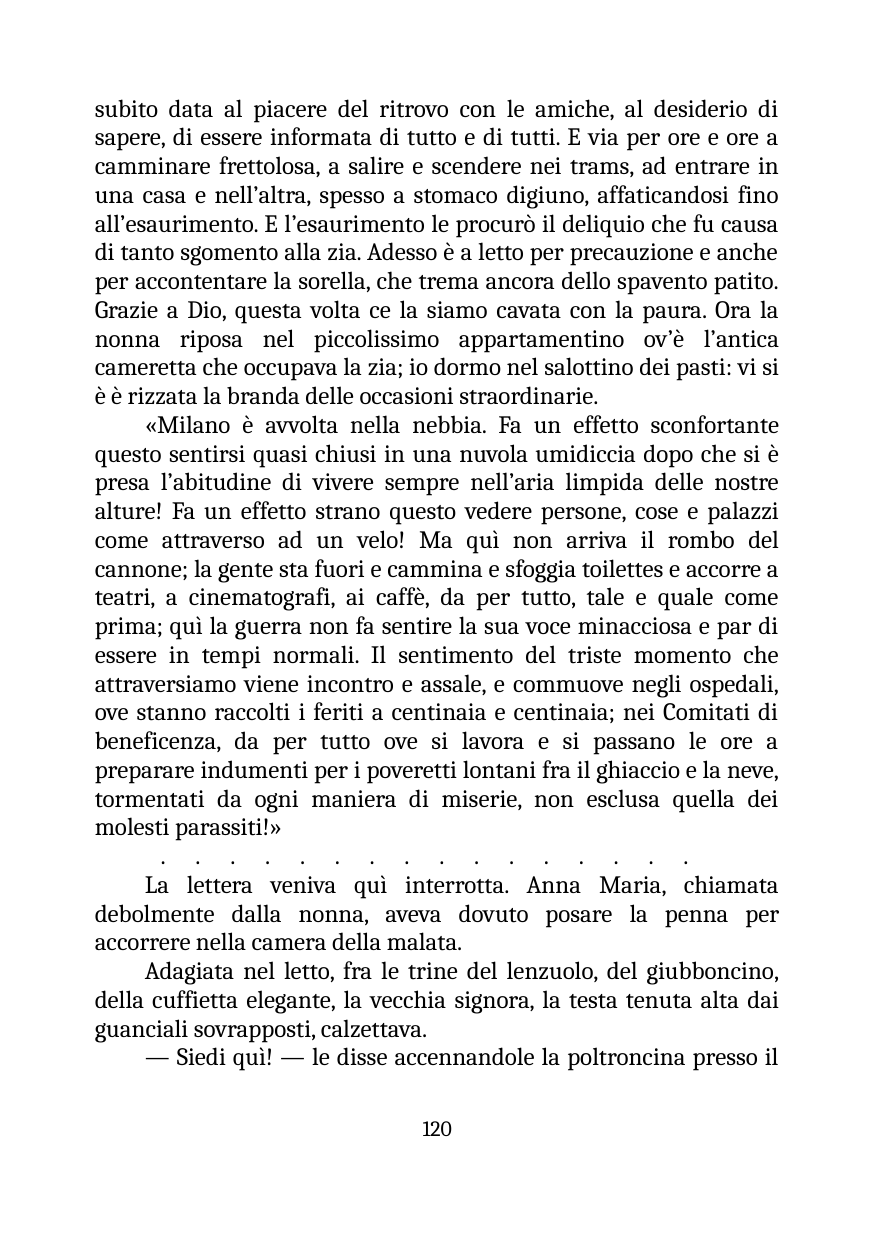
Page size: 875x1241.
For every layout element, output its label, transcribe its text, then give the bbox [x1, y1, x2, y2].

text subito data al piacere del ritrovo con le amiche, al desiderio di sapere, di essere informata di tutto e di tutti. E via per ore e ore a camminare frettolosa, a salire e scendere nei trams, ad entrare in una casa e nell’altra, spesso a stomaco digiuno, affaticandosi fino all’esaurimento. E l’esaurimento le procurò il deliquio che fu causa di tanto sgomento alla zia. Adesso è a letto per precauzione e anche per accontentare la sorella, che trema ancora dello spavento patito. Grazie a Dio, questa volta ce la siamo cavata con la paura. Ora la nonna riposa nel piccolissimo appartamentino ov’è l’antica cameretta che occupava la zia; io dormo nel salottino dei pasti: vi si è è rizzata la branda delle occasioni straordinarie. [94, 94, 779, 411]
text «Milano è avvolta nella nebbia. Fa un effetto sconfortante questo sentirsi quasi chiusi in una nuvola umidiccia dopo che si è presa l’abitudine di vivere sempre nell’aria limpida delle nostre alture! Fa un effetto strano questo vedere persone, cose e palazzi come attraverso ad un velo! Ma quì non arriva il rombo del cannone; la gente sta fuori e cammina e sfoggia toilettes e accorre a teatri, a cinematografi, ai caffè, da per tutto, tale e quale come prima; quì la guerra non fa sentire la sua voce minacciosa e par di essere in tempi normali. Il sentimento del triste momento che attraversiamo viene incontro e assale, e commuove negli ospedali, ove stanno raccolti i feriti a centinaia e centinaia; nei Comitati di beneficenza, da per tutto ove si lavora e si passano le ore a preparare indumenti per i poveretti lontani fra il ghiaccio e la neve, tormentati da ogni maniera di miserie, non esclusa quella dei molesti parassiti!» [94, 411, 779, 842]
text La lettera veniva quì interrotta. Anna Maria, chiamata debolmente dalla nonna, aveva dovuto posare la penna per accorrere nella camera della malata. [94, 871, 779, 957]
text . . . . . . . . . . . . . . . . [94, 842, 779, 871]
text — Siedi quì! — le disse accennandole la poltroncina presso il [94, 1043, 779, 1072]
text Adagiata nel letto, fra le trine del lenzuolo, del giubboncino, della cuffietta elegante, la vecchia signora, la testa tenuta alta dai guanciali sovrapposti, calzettava. [94, 957, 779, 1043]
